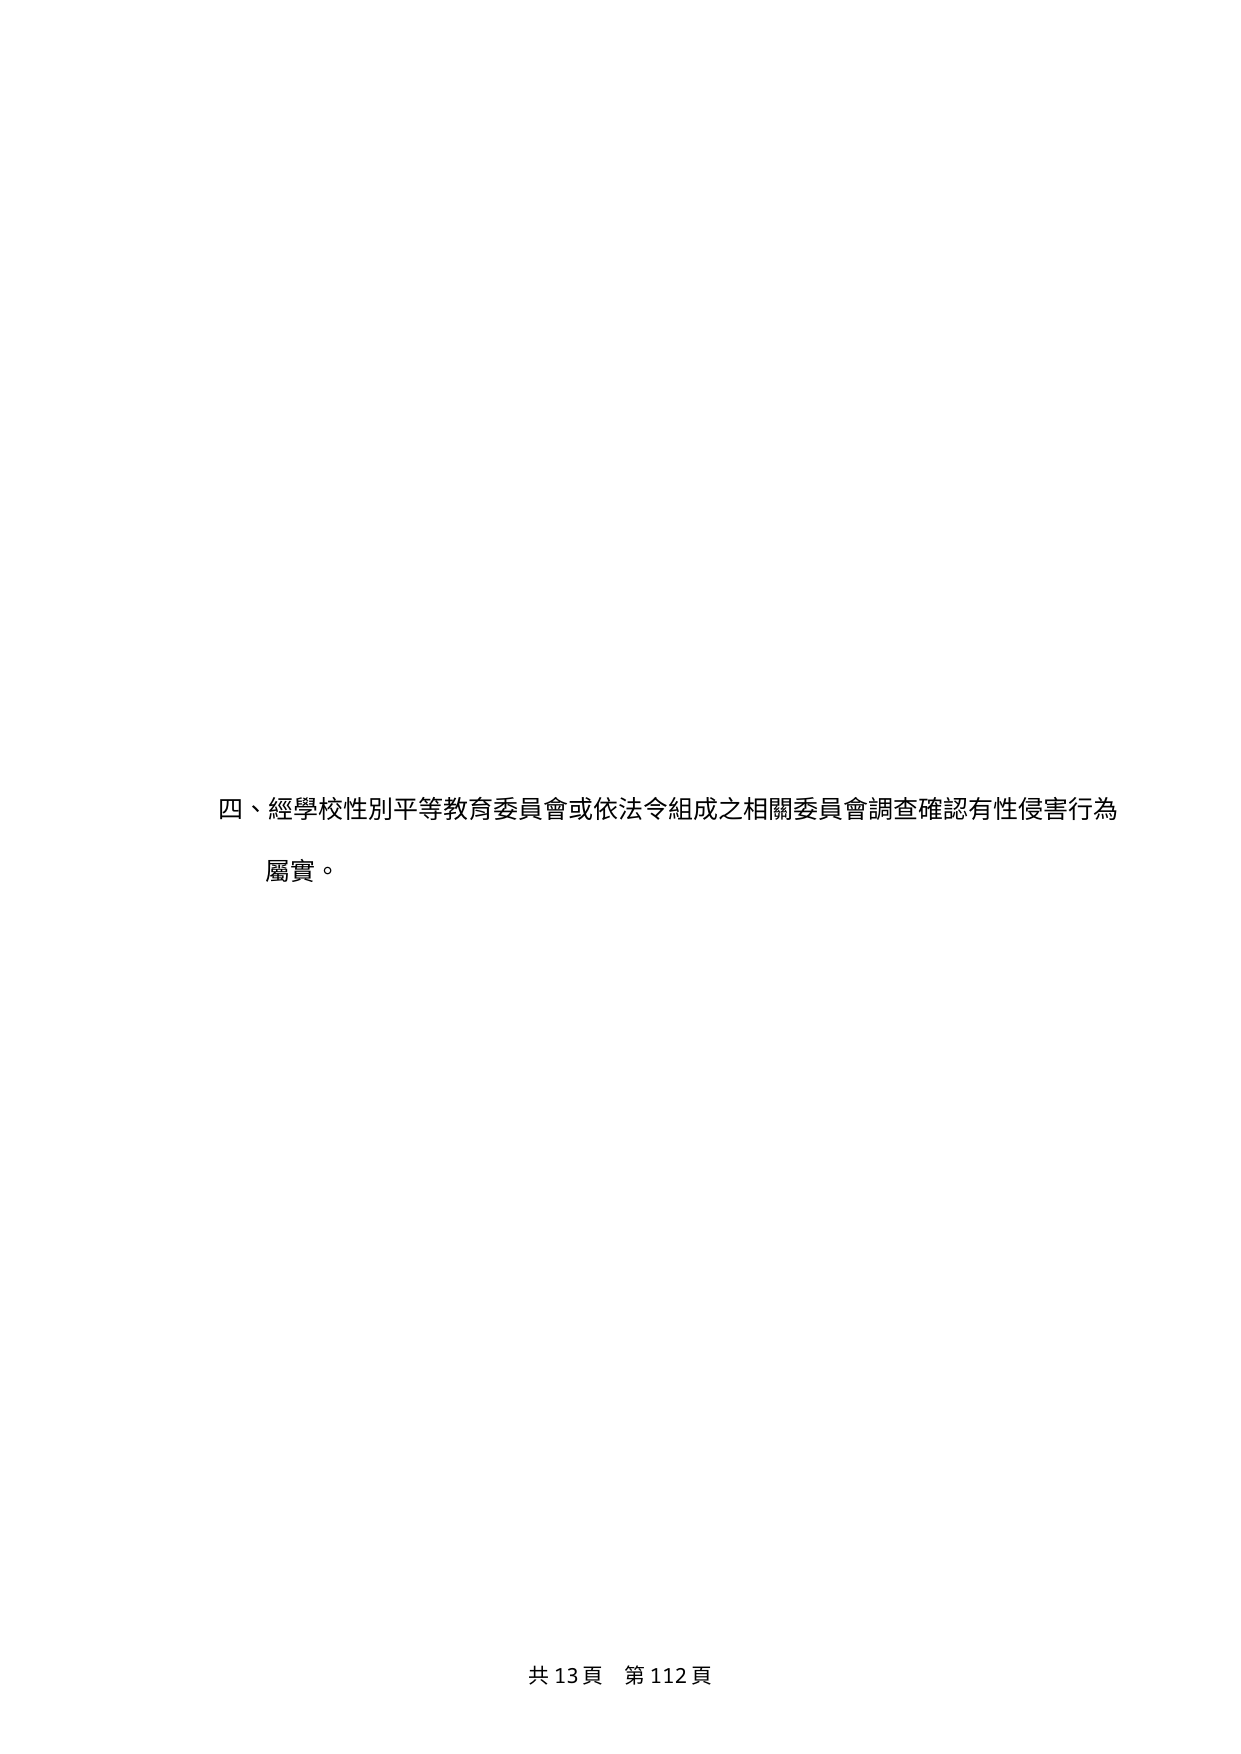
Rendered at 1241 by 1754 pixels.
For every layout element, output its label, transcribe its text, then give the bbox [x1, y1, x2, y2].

text 四、經學校性別平等教育委員會或依法令組成之相關委員會調查確認有性侵害行為屬實。 [218, 766, 1122, 891]
